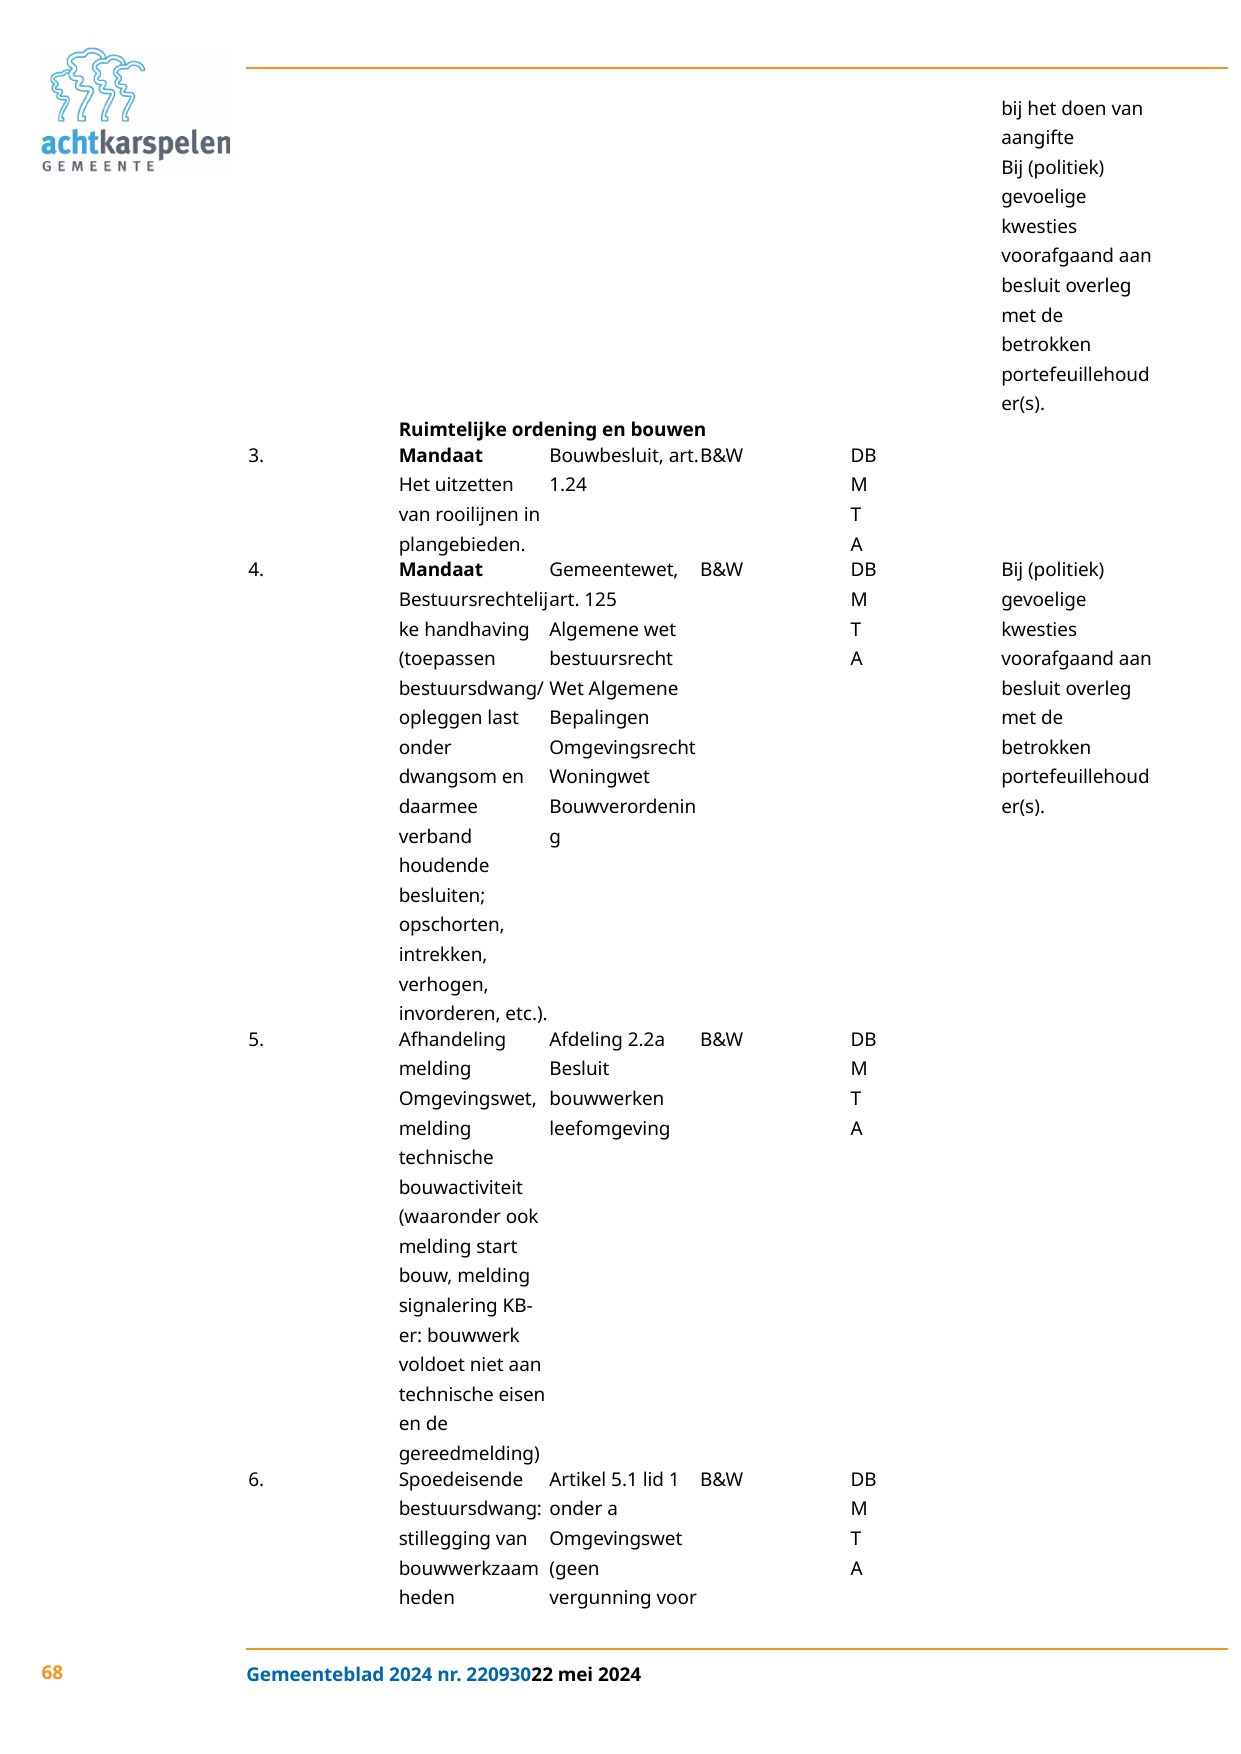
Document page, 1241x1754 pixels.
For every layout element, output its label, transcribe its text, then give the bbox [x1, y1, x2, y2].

table_cell 6. [248, 1466, 398, 1610]
table_cell Ruimtelijke ordening en bouwen [399, 416, 1152, 442]
table_cell [1001, 1466, 1152, 1610]
table_cell [1001, 1026, 1152, 1466]
table_cell [399, 95, 549, 416]
table_cell Bouwbesluit, art. 1.24 [549, 442, 700, 557]
table_cell Mandaat Het uitzetten van rooilijnen in plangebieden. [399, 442, 549, 557]
table_cell Bij (politiek) gevoelige kwesties voorafgaand aan besluit overleg met de betrokken portefeuillehouder(s). [1001, 557, 1152, 1026]
table_cell [549, 95, 700, 416]
table_cell Gemeentewet, art. 125 Algemene wet bestuursrecht Wet Algemene Bepalingen Omgevingsrecht Woningwet Bouwverordening [549, 557, 700, 1026]
table_cell B&W [700, 1466, 850, 1610]
table_cell [700, 95, 850, 416]
table_cell bij het doen van aangifte Bij (politiek) gevoelige kwesties voorafgaand aan besluit overleg met de betrokken portefeuillehouder(s). [1001, 95, 1152, 416]
table_cell 3. [248, 442, 398, 557]
table_cell Spoedeisende bestuursdwang: stillegging van bouwwerkzaamheden [399, 1466, 549, 1610]
table_cell [1001, 442, 1152, 557]
table_cell Artikel 5.1 lid 1 onder a Omgevingswet (geen vergunning voor [549, 1466, 700, 1610]
table_cell [850, 95, 1001, 416]
table_cell [248, 416, 398, 442]
table_cell B&W [700, 442, 850, 557]
table_cell B&W [700, 557, 850, 1026]
table_cell DB M T A [850, 442, 1001, 557]
table_cell B&W [700, 1026, 850, 1466]
picture [41, 47, 231, 172]
table_cell Afhandeling melding Omgevingswet, melding technische bouwactiviteit (waaronder ook melding start bouw, melding signalering KB-er: bouwwerk voldoet niet aan technische eisen en de gereedmelding) [399, 1026, 549, 1466]
table_cell [248, 95, 398, 416]
table_cell DB M T A [850, 557, 1001, 1026]
table_cell 4. [248, 557, 398, 1026]
table_cell Mandaat Bestuursrechtelijke handhaving (toepassen bestuursdwang/opleggen last onder dwangsom en daarmee verband houdende besluiten; opschorten, intrekken, verhogen, invorderen, etc.). [399, 557, 549, 1026]
table_cell Afdeling 2.2a Besluit bouwwerken leefomgeving [549, 1026, 700, 1466]
table_cell DB M T A [850, 1026, 1001, 1466]
table_cell 5. [248, 1026, 398, 1466]
table_cell DB M T A [850, 1466, 1001, 1610]
